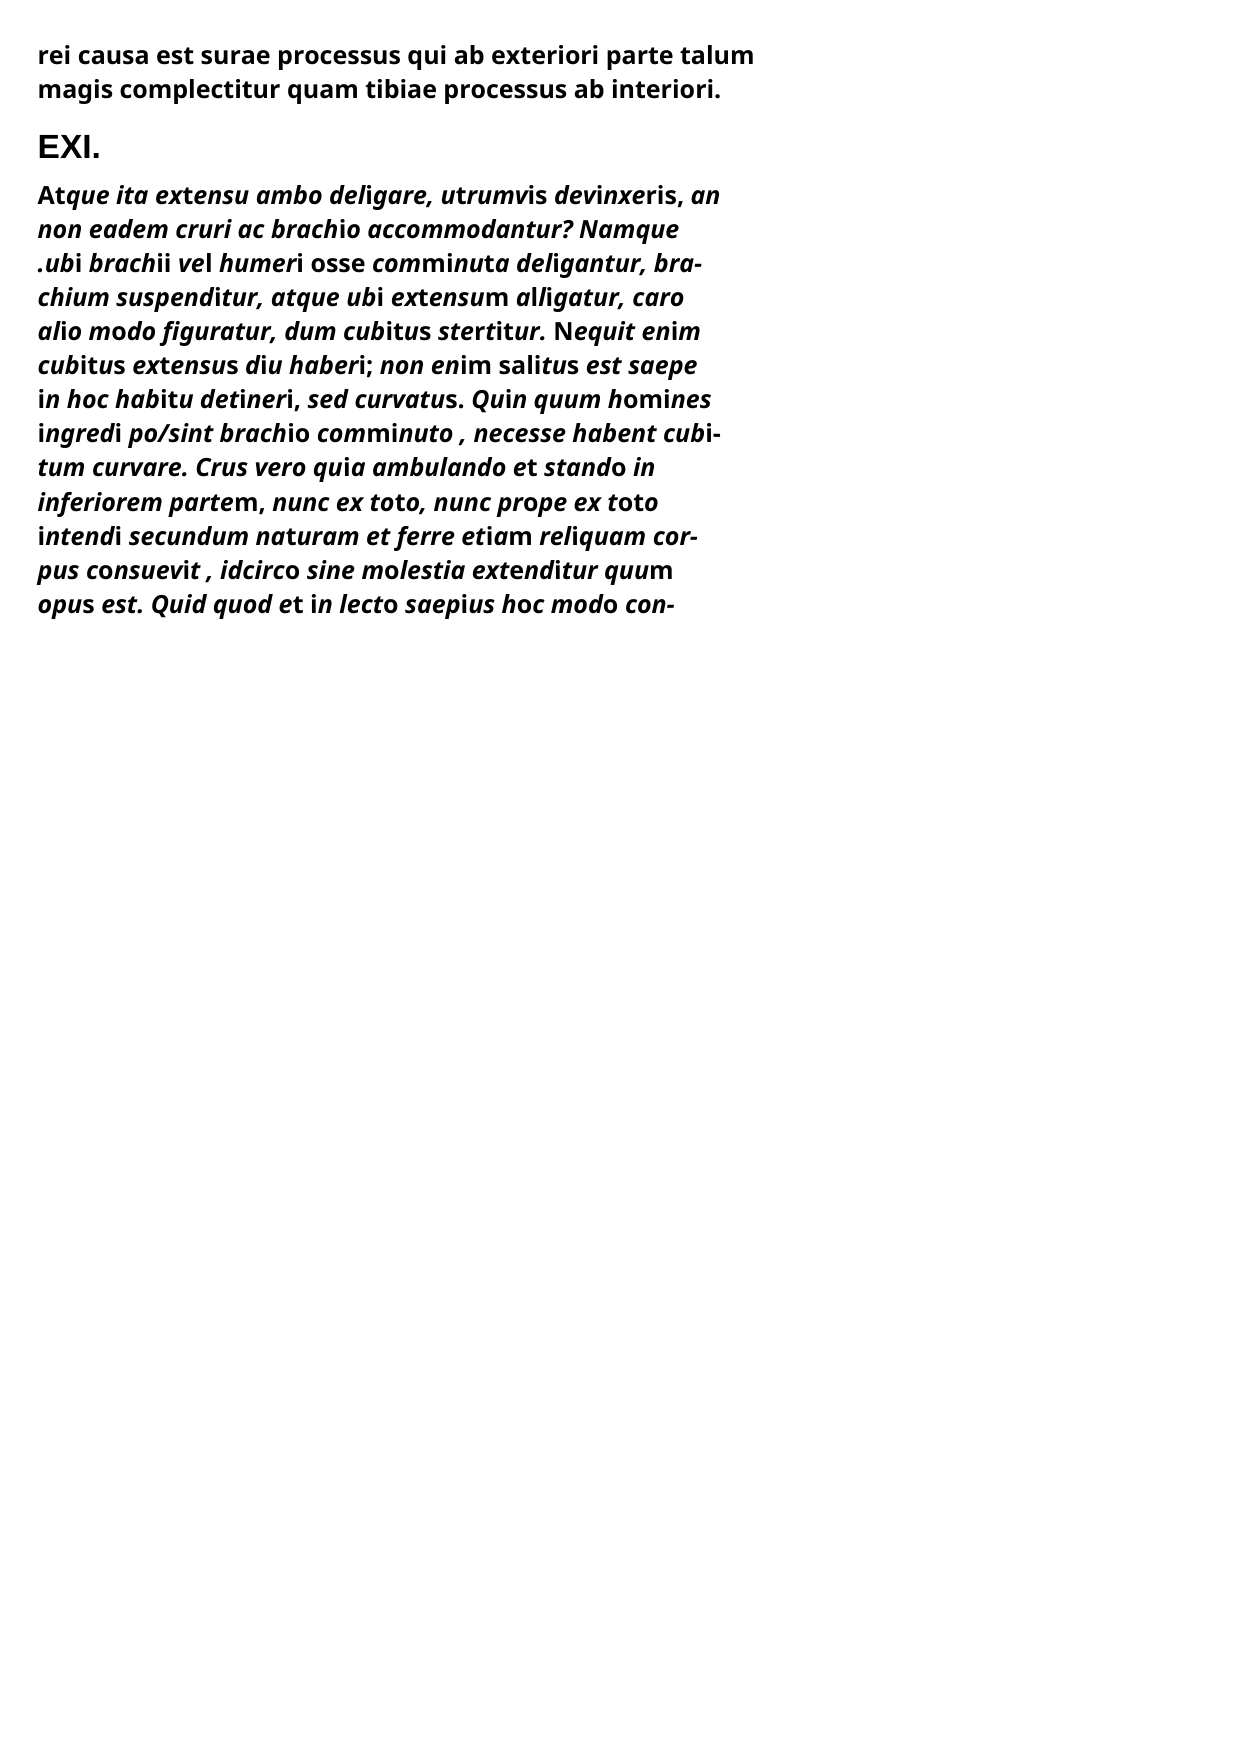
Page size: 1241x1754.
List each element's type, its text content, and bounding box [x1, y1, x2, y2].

text Atque ita extensu ambo deligare, utrumvis devinxeris, an non eadem cruri ac brachio accommodantur? Namque .ubi brachii vel humeri osse comminuta deligantur, bra- chium suspenditur, atque ubi extensum alligatur, caro alio modo figuratur, dum cubitus stertitur. Nequit enim cubitus extensus diu haberi; non enim salitus est saepe in hoc habitu detineri, sed curvatus. Quin quum homines ingredi po/sint brachio comminuto , necesse habent cubi- tum curvare. Crus vero quia ambulando et stando in inferiorem partem, nunc ex toto, nunc prope ex toto intendi secundum naturam et ferre etiam reliquam cor- pus consuevit , idcirco sine molestia extenditur quum opus est. Quid quod et in lecto saepius hoc modo con- [37, 178, 1203, 620]
text rei causa est surae processus qui ab exteriori parte talum magis complectitur quam tibiae processus ab interiori. [37, 37, 1203, 106]
subtitle EXI. [37, 126, 1203, 165]
